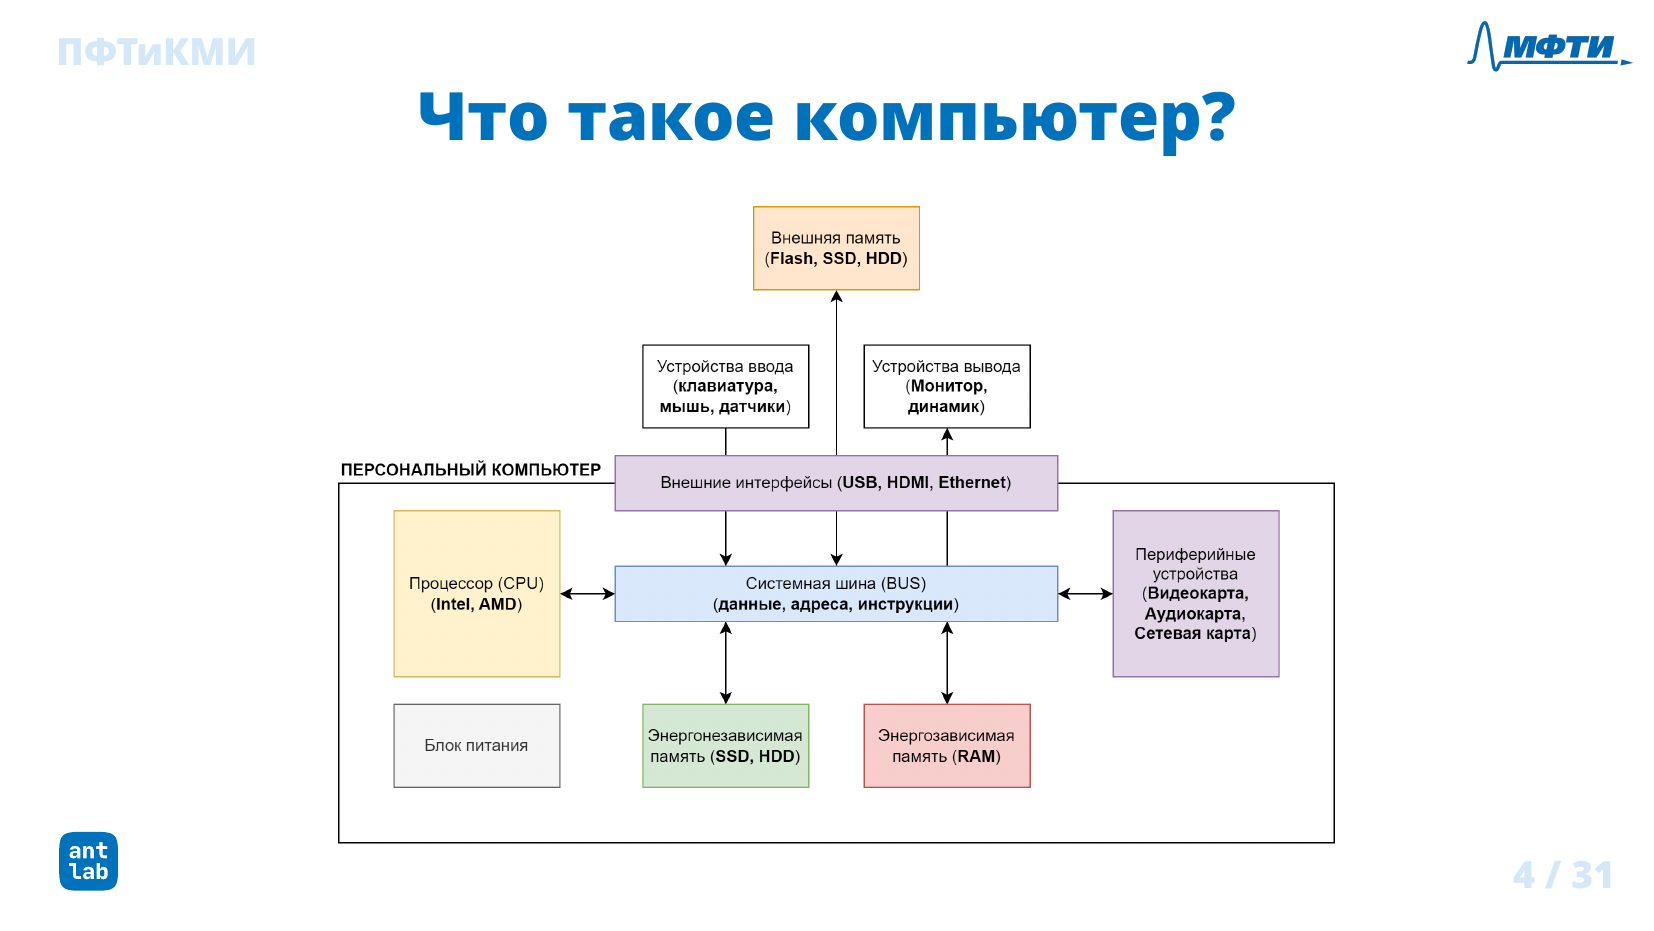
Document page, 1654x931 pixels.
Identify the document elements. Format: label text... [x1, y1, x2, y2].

picture [1446, 0, 1654, 93]
picture [324, 192, 1350, 857]
title Что такое компьютер? [82, 37, 1571, 193]
